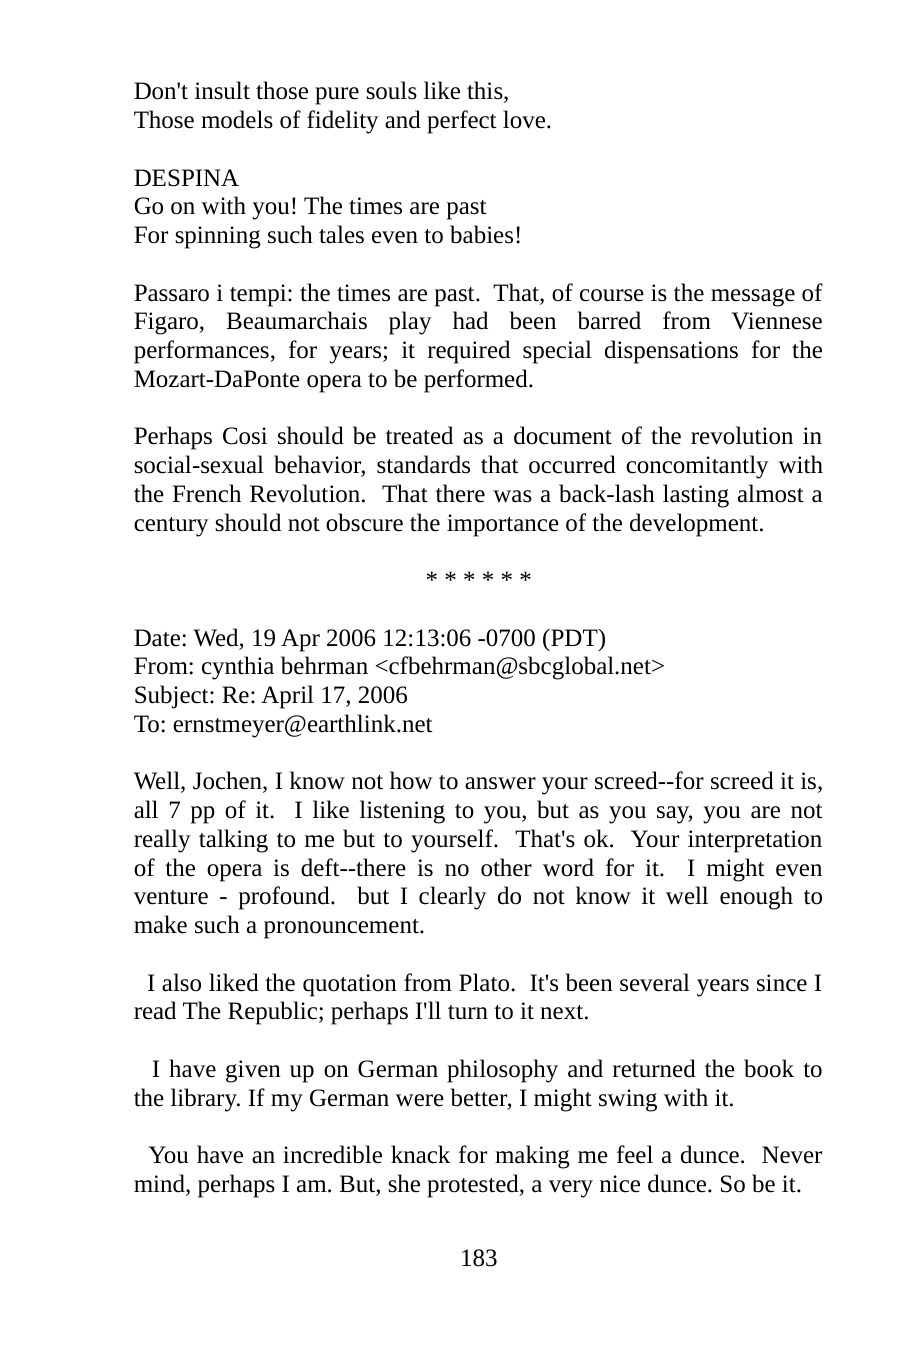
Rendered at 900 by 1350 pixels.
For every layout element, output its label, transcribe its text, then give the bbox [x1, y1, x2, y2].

text Date: Wed, 19 Apr 2006 12:13:06 -0700 (PDT) [133, 623, 823, 651]
text I have given up on German philosophy and returned the book to the library. If my German were better, I might swing with it. [133, 1054, 823, 1111]
text From: cynthia behrman <cfbehrman@sbcglobal.net> [133, 651, 823, 680]
text Passaro i tempi: the times are past. That, of course is the message of Figaro, Beaumarchais play had been barred from Viennese performances, for years; it required special dispensations for the Mozart-DaPonte opera to be performed. [133, 278, 823, 393]
text Well, Jochen, I know not how to answer your screed--for screed it is, all 7 pp of it. I like listening to you, but as you say, you are not really talking to me but to yourself. That's ok. Your interpretation of the opera is deft--there is no other word for it. I might even venture - profound. but I clearly do not know it well enough to make such a pronouncement. [133, 766, 823, 939]
text Subject: Re: April 17, 2006 [133, 680, 823, 709]
text DESPINA [133, 163, 823, 191]
text Don't insult those pure souls like this, [133, 76, 823, 105]
text Perhaps Cosi should be treated as a document of the revolution in social-sexual behavior, standards that occurred concomitantly with the French Revolution. That there was a back-lash lasting almost a century should not obscure the importance of the development. [133, 421, 823, 536]
text * * * * * * [133, 565, 823, 594]
text Go on with you! The times are past [133, 191, 823, 220]
text For spinning such tales even to babies! [133, 220, 823, 249]
text To: ernstmeyer@earthlink.net [133, 709, 823, 738]
text You have an incredible knack for making me feel a dunce. Never mind, perhaps I am. But, she protested, a very nice dunce. So be it. [133, 1140, 823, 1198]
text Those models of fidelity and perfect love. [133, 105, 823, 134]
text I also liked the quotation from Plato. It's been several years since I read The Republic; perhaps I'll turn to it next. [133, 968, 823, 1025]
